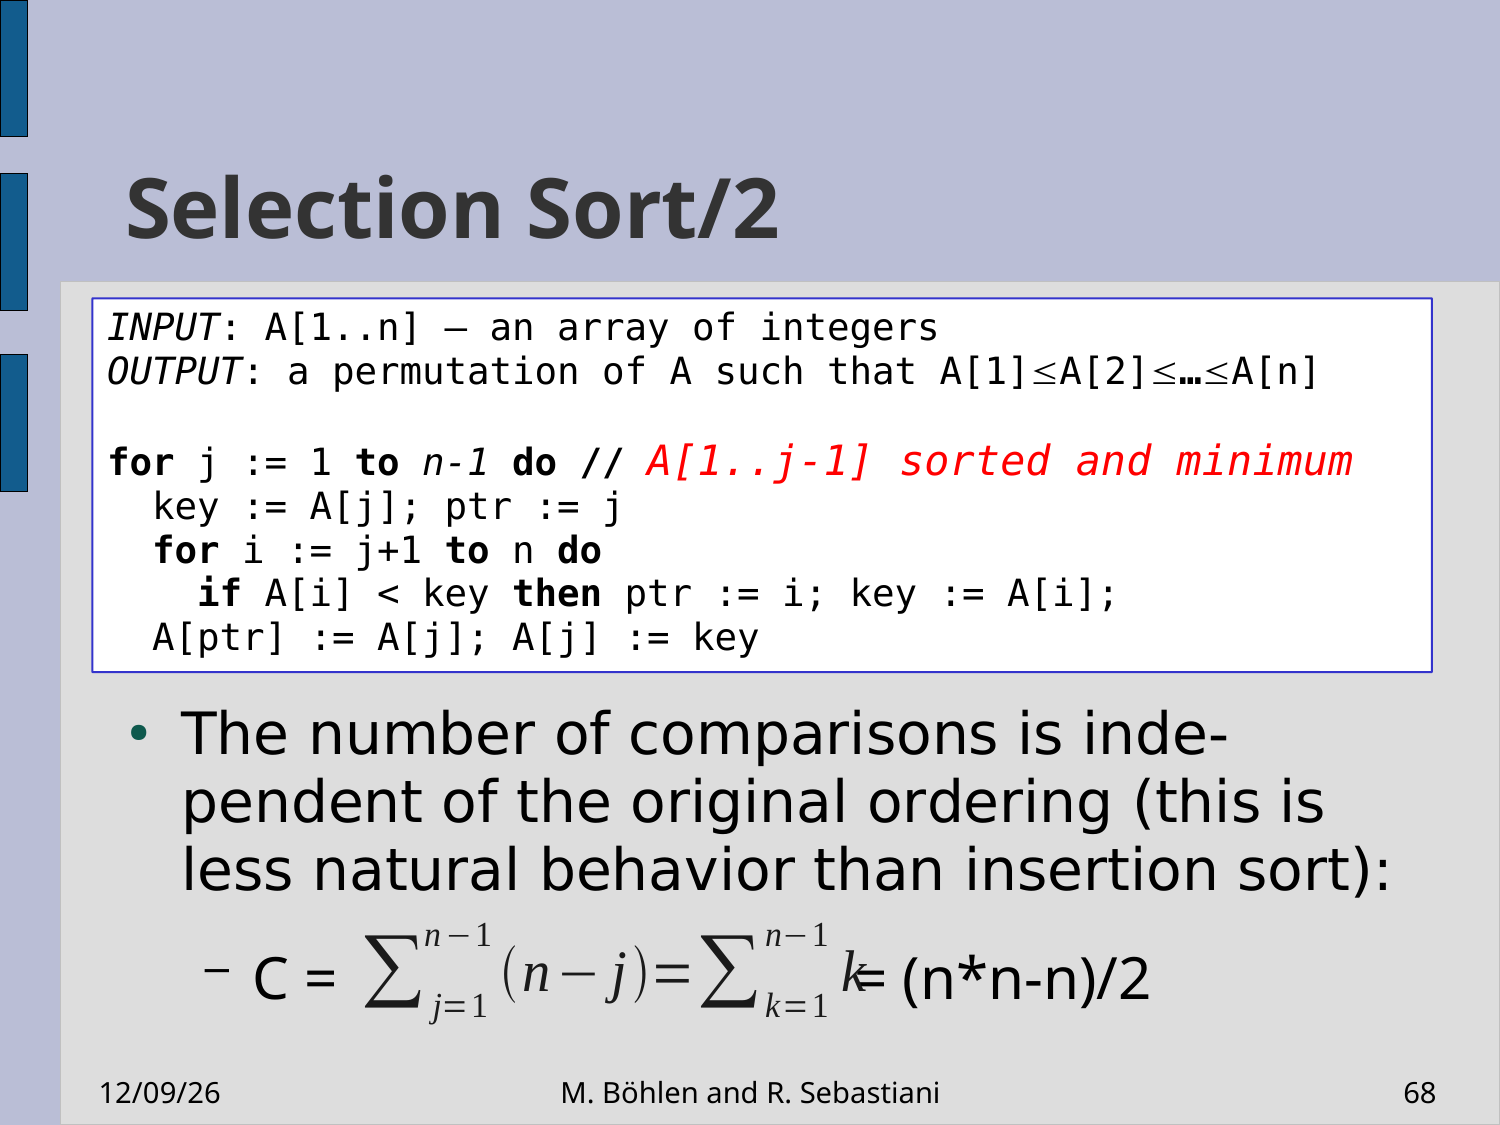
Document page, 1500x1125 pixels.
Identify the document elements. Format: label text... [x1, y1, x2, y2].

list The number of comparisons is inde-pendent of the original ordering (this is less natural behavior than insertion sort): C = = (n*n-n)/2 [95, 739, 1429, 1028]
text_box INPUT: A[1..n] – an array of integers OUTPUT: a permutation of A such that A[1]A[2]…A[n] for j := 1 to n-1 do // A[1..j-1] sorted and minimum key := A[j]; ptr := j for i := j+1 to n do if A[i] < key then ptr := i; key := A[i]; A[ptr] := A[j]; A[j] := key [92, 298, 1432, 739]
chart [343, 911, 894, 1028]
title Selection Sort/2 [110, 67, 1392, 271]
